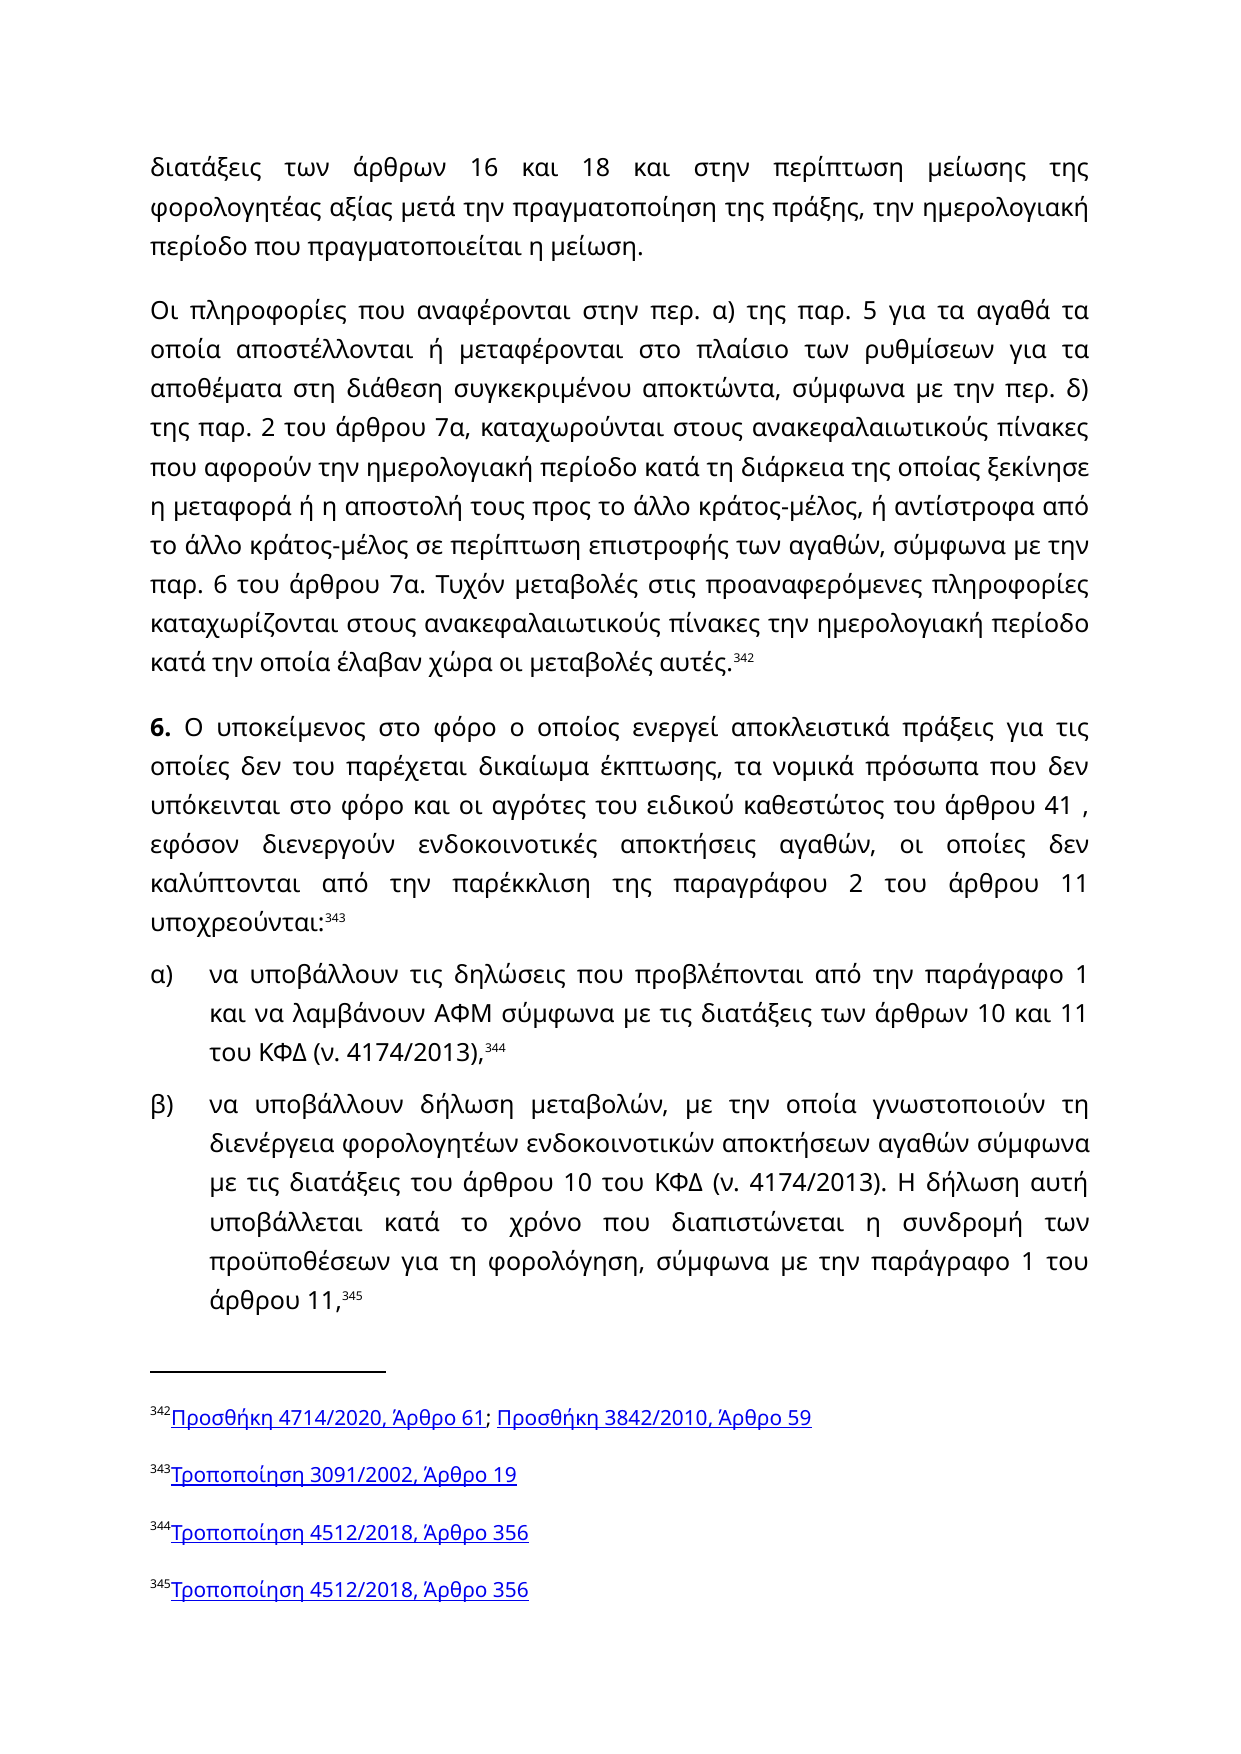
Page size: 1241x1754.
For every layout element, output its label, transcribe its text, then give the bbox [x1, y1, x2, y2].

text Προσθήκη 4714/2020, Άρθρο 61; Προσθήκη 3842/2010, Άρθρο 59 [150, 1403, 1090, 1431]
list α) να υποβάλλουν τις δηλώσεις που προβλέπονται από την παράγραφο 1 και να λαμβάνουν ΑΦΜ σύμφωνα με τις διατάξεις των άρθρων 10 και 11 του ΚΦΔ (ν. 4174/2013), [150, 957, 1090, 1069]
text Τροποποίηση 3091/2002, Άρθρο 19 [150, 1460, 1090, 1489]
text Οι πληροφορίες που αναφέρονται στην περ. α) της παρ. 5 για τα αγαθά τα οποία αποστέλλονται ή μεταφέρονται στο πλαίσιο των ρυθμίσεων για τα αποθέματα στη διάθεση συγκεκριμένου αποκτώντα, σύμφωνα με την περ. δ) της παρ. 2 του άρθρου 7α, καταχωρούνται στους ανακεφαλαιωτικούς πίνακες που αφορούν την ημερολογιακή περίοδο κατά τη διάρκεια της οποίας ξεκίνησε η μεταφορά ή η αποστολή τους προς το άλλο κράτος-μέλος, ή αντίστροφα από το άλλο κράτος-μέλος σε περίπτωση επιστροφής των αγαθών, σύμφωνα με την παρ. 6 του άρθρου 7α. Τυχόν μεταβολές στις προαναφερόμενες πληροφορίες καταχωρίζονται στους ανακεφαλαιωτικούς πίνακες την ημερολογιακή περίοδο κατά την οποία έλαβαν χώρα οι μεταβολές αυτές. [150, 292, 1090, 679]
text Τροποποίηση 4512/2018, Άρθρο 356 [150, 1576, 1090, 1604]
text Τροποποίηση 4512/2018, Άρθρο 356 [150, 1518, 1090, 1546]
text 6. Ο υποκείμενος στο φόρο ο οποίος ενεργεί αποκλειστικά πράξεις για τις οποίες δεν του παρέχεται δικαίωμα έκπτωσης, τα νομικά πρόσωπα που δεν υπόκεινται στο φόρο και οι αγρότες του ειδικού καθεστώτος του άρθρου 41 , εφόσον διενεργούν ενδοκοινοτικές αποκτήσεις αγαθών, οι οποίες δεν καλύπτονται από την παρέκκλιση της παραγράφου 2 του άρθρου 11 υποχρεούνται: [150, 709, 1090, 939]
text διατάξεις των άρθρων 16 και 18 και στην περίπτωση μείωσης της φορολογητέας αξίας μετά την πραγματοποίηση της πράξης, την ημερολογιακή περίοδο που πραγματοποιείται η μείωση. [150, 150, 1090, 262]
list β) να υποβάλλουν δήλωση μεταβολών, με την οποία γνωστοποιούν τη διενέργεια φορολογητέων ενδοκοινοτικών αποκτήσεων αγαθών σύμφωνα με τις διατάξεις του άρθρου 10 του ΚΦΔ (ν. 4174/2013). Η δήλωση αυτή υποβάλλεται κατά το χρόνο που διαπιστώνεται η συνδρομή των προϋποθέσεων για τη φορολόγηση, σύμφωνα με την παράγραφο 1 του άρθρου 11, [150, 1087, 1090, 1317]
